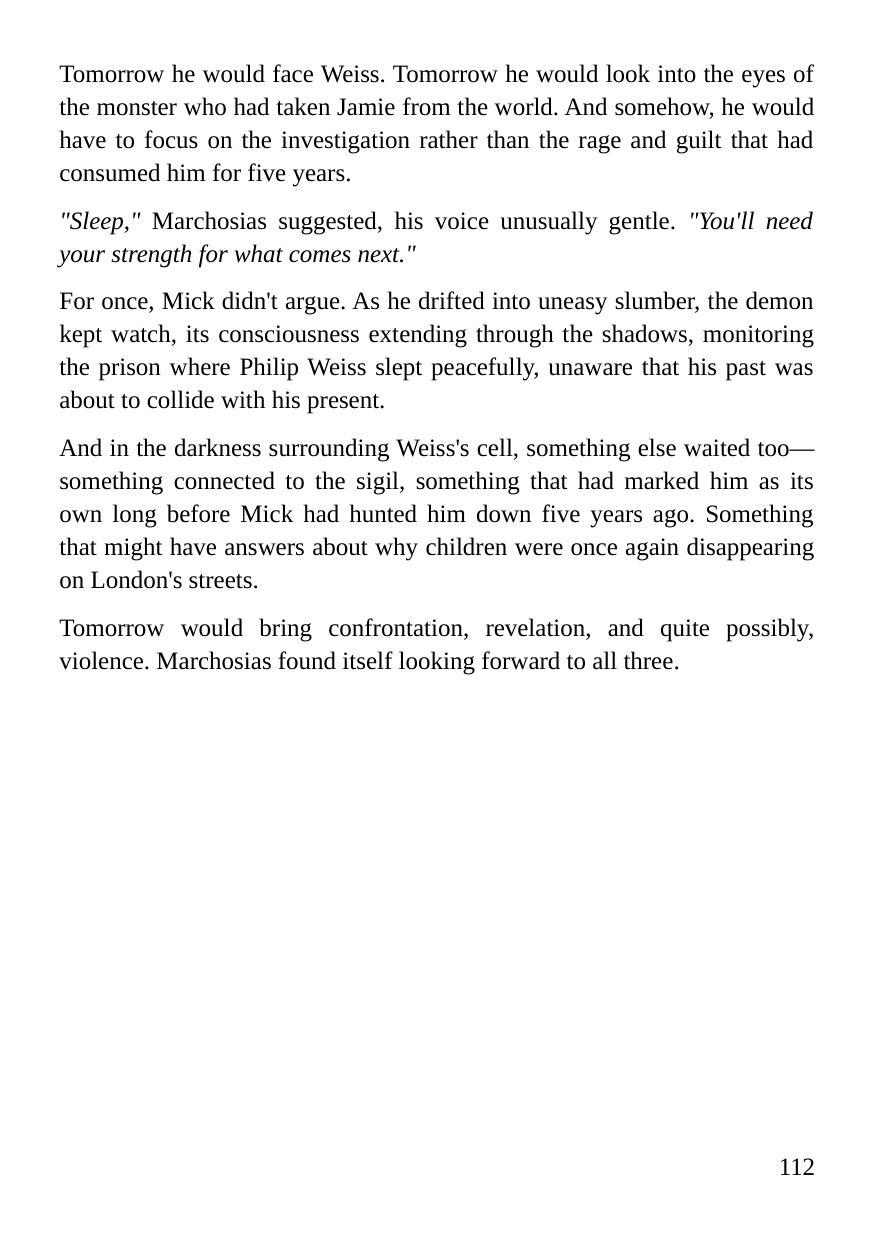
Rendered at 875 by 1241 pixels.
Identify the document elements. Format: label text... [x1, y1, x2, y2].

text Tomorrow would bring confrontation, revelation, and quite possibly, violence. Marchosias found itself looking forward to all three. [59, 613, 815, 674]
text "Sleep," Marchosias suggested, his voice unusually gentle. "You'll need your strength for what comes next." [59, 206, 815, 267]
text For once, Mick didn't argue. As he drifted into uneasy slumber, the demon kept watch, its consciousness extending through the shadows, monitoring the prison where Philip Weiss slept peacefully, unaware that his past was about to collide with his present. [59, 286, 815, 414]
text And in the darkness surrounding Weiss's cell, something else waited too—something connected to the sigil, something that had marked him as its own long before Mick had hunted him down five years ago. Something that might have answers about why children were once again disappearing on London's streets. [59, 433, 815, 594]
text Tomorrow he would face Weiss. Tomorrow he would look into the eyes of the monster who had taken Jamie from the world. And somehow, he would have to focus on the investigation rather than the rage and guilt that had consumed him for five years. [59, 59, 815, 187]
